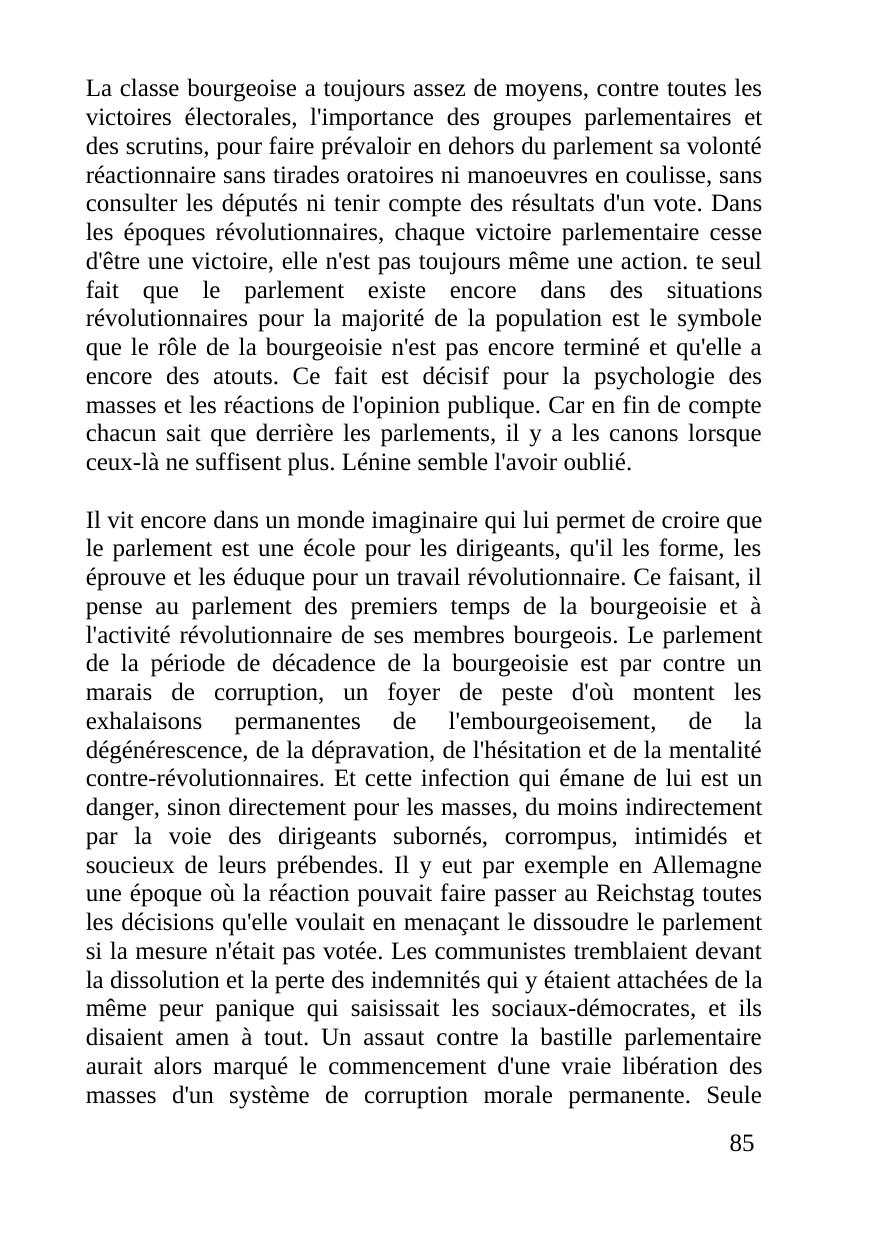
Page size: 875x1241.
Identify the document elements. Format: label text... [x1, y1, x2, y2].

text La classe bourgeoise a toujours assez de moyens, contre toutes les victoires électorales, l'importance des groupes parlementaires et des scrutins, pour faire prévaloir en dehors du parlement sa volonté réactionnaire sans tirades oratoires ni manoeuvres en coulisse, sans consulter les députés ni tenir compte des résultats d'un vote. Dans les époques révolutionnaires, chaque victoire parlementaire cesse d'être une victoire, elle n'est pas toujours même une action. te seul fait que le parlement existe encore dans des situations révolutionnaires pour la majorité de la population est le symbole que le rôle de la bourgeoisie n'est pas encore terminé et qu'elle a encore des atouts. Ce fait est décisif pour la psychologie des masses et les réactions de l'opinion publique. Car en fin de compte chacun sait que derrière les parlements, il y a les canons lorsque ceux-là ne suffisent plus. Lénine semble l'avoir oublié. [86, 73, 763, 476]
text Il vit encore dans un monde imaginaire qui lui permet de croire que le parlement est une école pour les dirigeants, qu'il les forme, les éprouve et les éduque pour un travail révolutionnaire. Ce faisant, il pense au parlement des premiers temps de la bourgeoisie et à l'activité révolutionnaire de ses membres bourgeois. Le parlement de la période de décadence de la bourgeoisie est par contre un marais de corruption, un foyer de peste d'où montent les exhalaisons permanentes de l'embourgeoisement, de la dégénérescence, de la dépravation, de l'hésitation et de la mentalité contre-révolutionnaires. Et cette infection qui émane de lui est un danger, sinon directement pour les masses, du moins indirectement par la voie des dirigeants subornés, corrompus, intimidés et soucieux de leurs prébendes. Il y eut par exemple en Allemagne une époque où la réaction pouvait faire passer au Reichstag toutes les décisions qu'elle voulait en menaçant le dissoudre le parlement si la mesure n'était pas votée. Les communistes tremblaient devant la dissolution et la perte des indemnités qui y étaient attachées de la même peur panique qui saisissait les sociaux-démocrates, et ils disaient amen à tout. Un assaut contre la bastille parlementaire aurait alors marqué le commencement d'une vraie libération des masses d'un système de corruption morale permanente. Seule [86, 505, 763, 1108]
